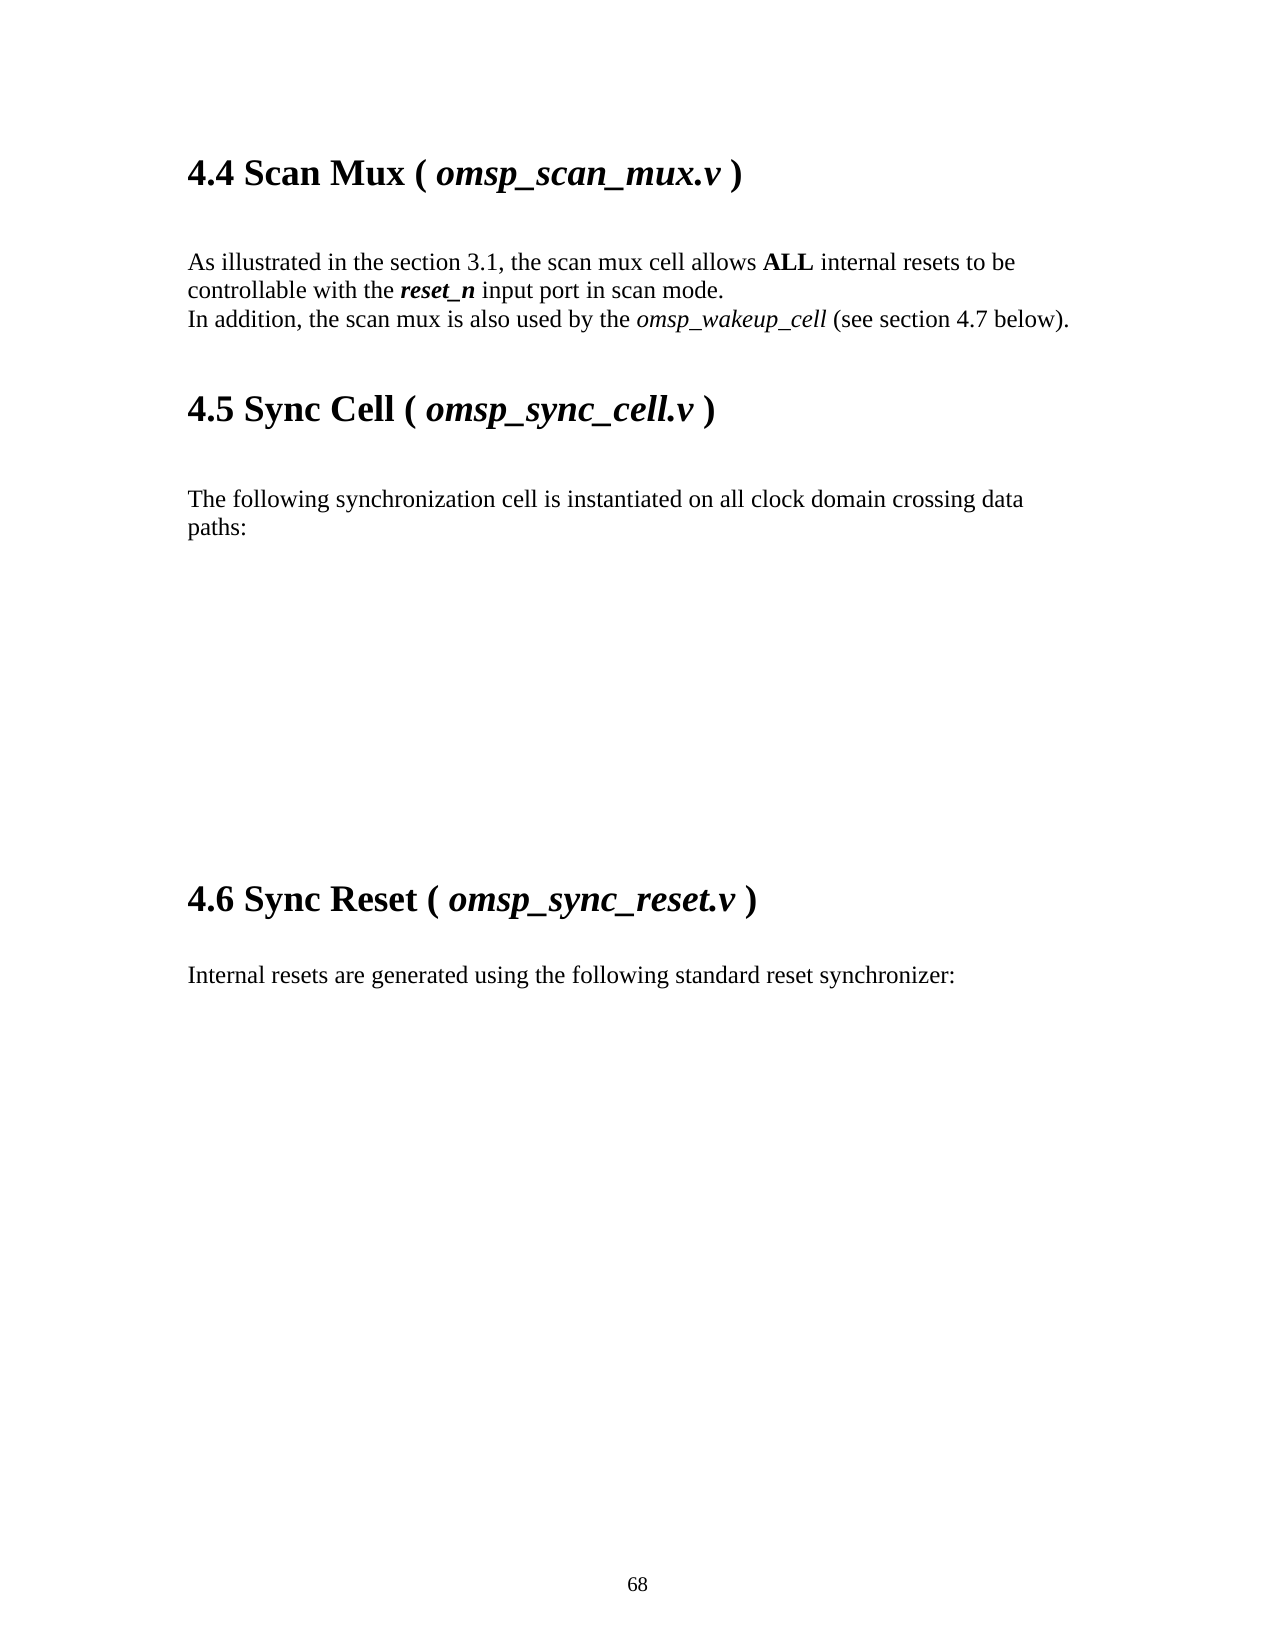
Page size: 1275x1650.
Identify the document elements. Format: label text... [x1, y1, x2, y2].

text Internal resets are generated using the following standard reset synchronizer: [187, 960, 1088, 989]
text 4.4 Scan Mux ( omsp_scan_mux.v ) [187, 150, 1088, 193]
text The following synchronization cell is instantiated on all clock domain crossing data paths: [187, 484, 1088, 541]
text As illustrated in the section 3.1, the scan mux cell allows ALL internal resets to be controllable with the reset_n input port in scan mode. In addition, the scan mux is also used by the omsp_wakeup_cell (see section 4.7 below). [187, 247, 1088, 333]
text 4.6 Sync Reset ( omsp_sync_reset.v ) [187, 876, 1088, 919]
text 4.5 Sync Cell ( omsp_sync_cell.v ) [187, 387, 1088, 430]
